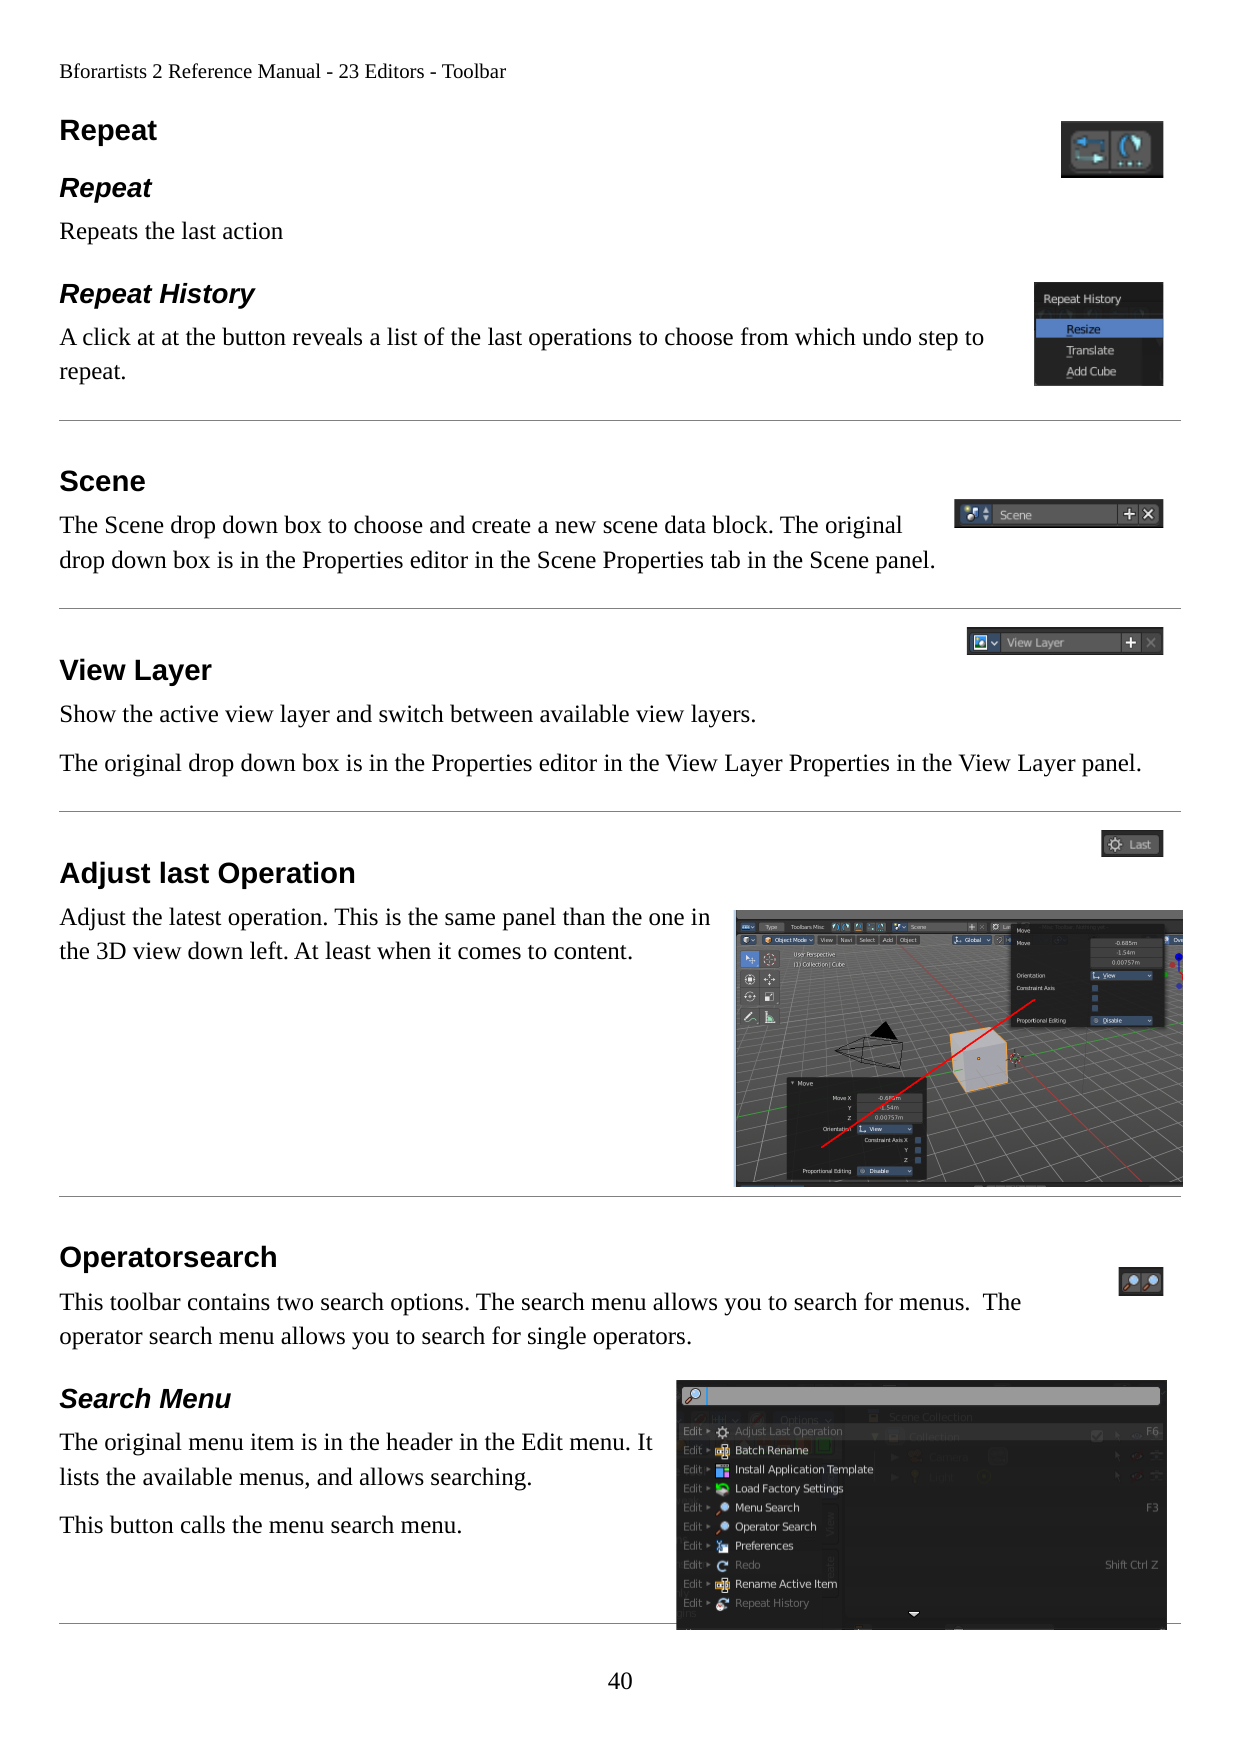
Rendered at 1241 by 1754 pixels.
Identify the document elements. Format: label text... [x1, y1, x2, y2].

text The original drop down box is in the Properties editor in the View Layer Properties in the View Layer panel. [59, 748, 1181, 777]
picture [1118, 1267, 1164, 1296]
text This toolbar contains two search options. The search menu allows you to search for menus. The operator search menu allows you to search for single operators. [59, 1287, 1181, 1350]
picture [1034, 282, 1164, 386]
picture [1101, 830, 1164, 857]
subtitle Adjust last Operation [59, 856, 1181, 889]
picture [966, 627, 1164, 655]
subtitle View Layer [59, 652, 1181, 686]
text Repeats the last action [59, 216, 1181, 244]
text A click at at the button reveals a list of the last operations to choose from which undo step to repeat. [59, 322, 1034, 385]
subtitle Operatorsearch [59, 1240, 1181, 1274]
subtitle Search Menu [59, 1383, 676, 1414]
subtitle Repeat [59, 113, 1181, 146]
subtitle Repeat [59, 171, 1181, 203]
text Adjust the latest operation. This is the same panel than the one in the 3D view down left. At least when it comes to content. [59, 902, 1181, 965]
picture [733, 910, 1183, 1187]
subtitle Repeat History [59, 277, 1181, 309]
text The Scene drop down box to choose and create a new scene data block. The original drop down box is in the Properties editor in the Scene Properties tab in the Scene panel. [59, 510, 1181, 573]
subtitle Scene [59, 464, 1181, 498]
picture [954, 499, 1164, 528]
subtitle [1167, 1383, 1181, 1414]
text This button calls the menu search menu. [59, 1511, 676, 1539]
picture [1061, 121, 1164, 178]
text Show the active view layer and switch between available view layers. [59, 699, 1181, 727]
text The original menu item is in the header in the Edit menu. It lists the available menus, and allows searching. [59, 1427, 676, 1490]
picture [676, 1380, 1167, 1630]
